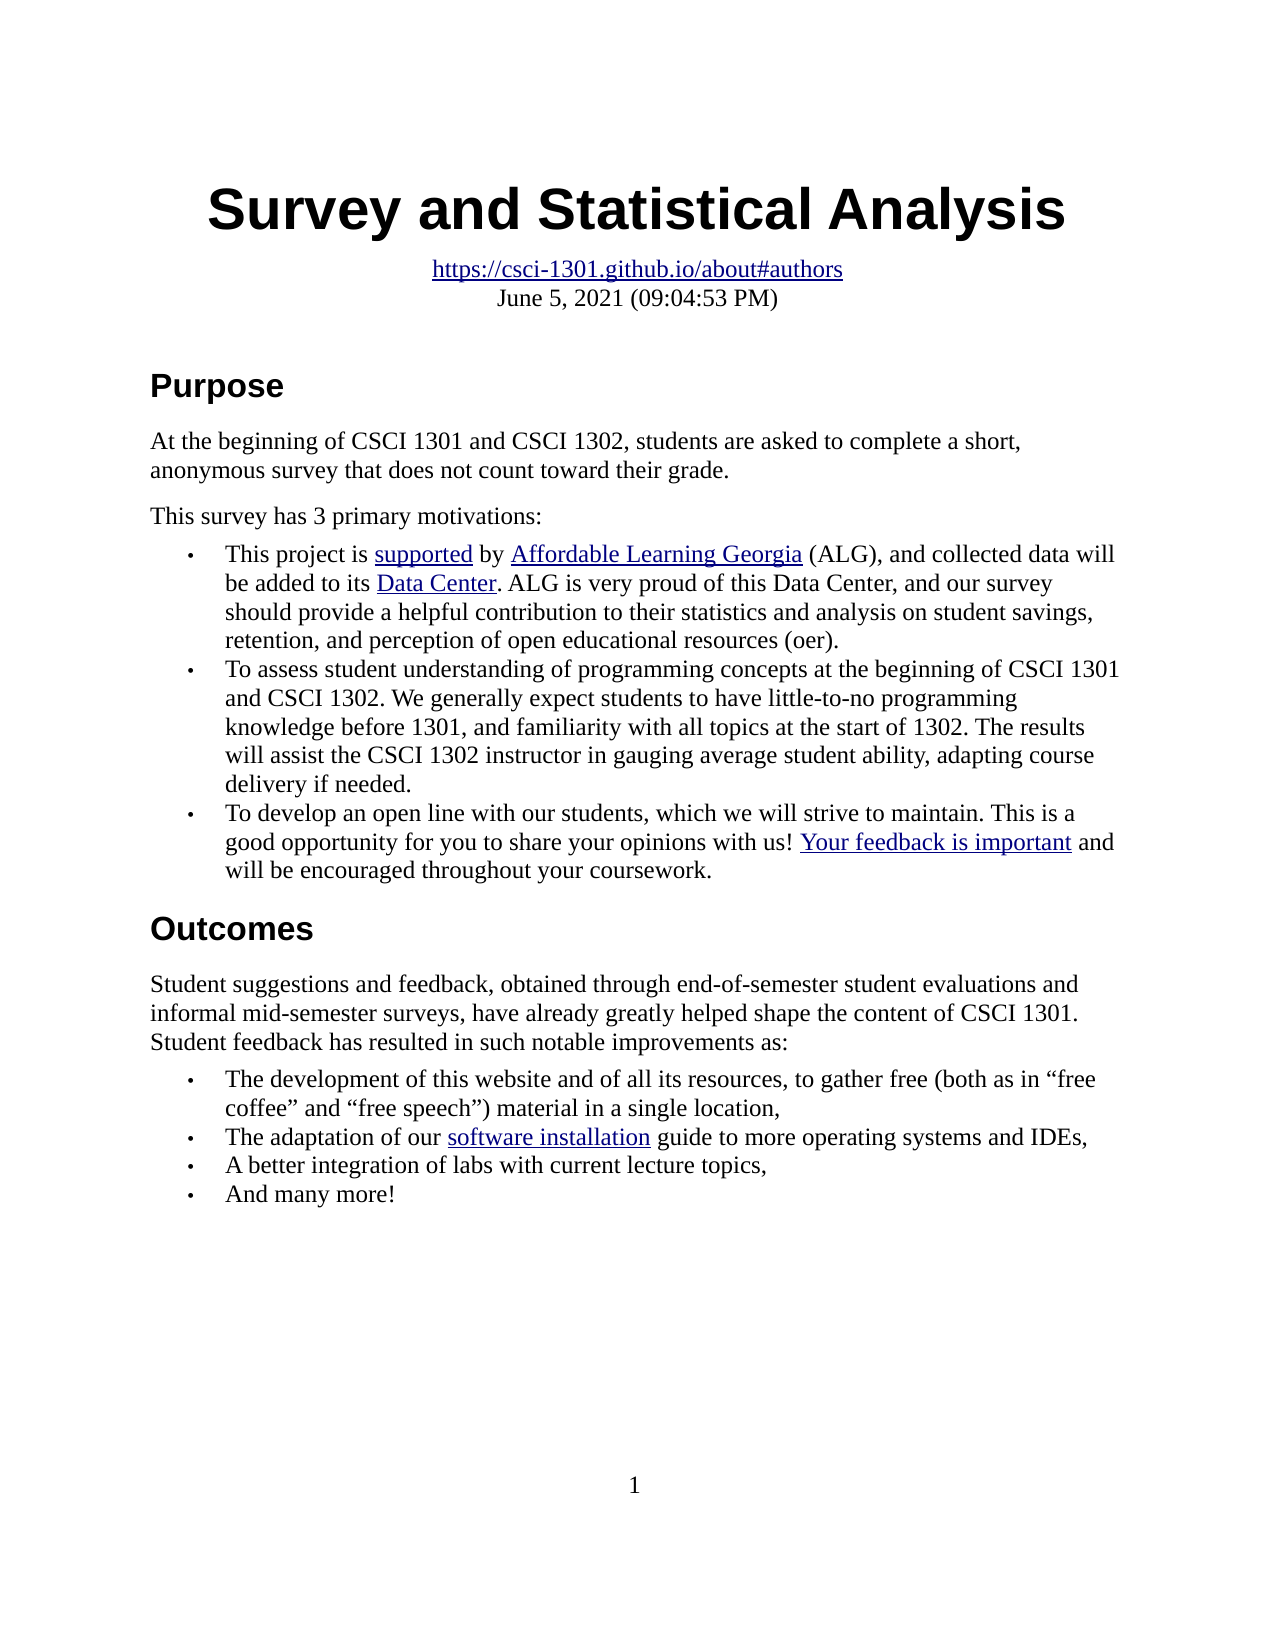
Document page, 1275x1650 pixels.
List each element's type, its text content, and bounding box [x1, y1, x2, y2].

text Student suggestions and feedback, obtained through end-of-semester student evaluations and informal mid-semester surveys, have already greatly helped shape the content of CSCI 1301. Student feedback has resulted in such notable improvements as: [150, 969, 1125, 1055]
list The adaptation of our software installation guide to more operating systems and IDEs, [187, 1122, 1125, 1151]
list And many more! [187, 1179, 1125, 1208]
title Survey and Statistical Analysis [150, 175, 1125, 242]
subtitle Purpose [150, 366, 1125, 404]
text This survey has 3 primary motivations: [150, 501, 1125, 530]
subtitle Outcomes [150, 909, 1125, 948]
text June 5, 2021 (09:04:53 PM) [150, 283, 1125, 312]
text At the beginning of CSCI 1301 and CSCI 1302, students are asked to complete a short, anonymous survey that does not count toward their grade. [150, 426, 1125, 483]
text https://csci-1301.github.io/about#authors [150, 254, 1125, 283]
list The development of this website and of all its resources, to gather free (both as in “free coffee” and “free speech”) material in a single location, [187, 1064, 1125, 1122]
list To develop an open line with our students, which we will strive to maintain. This is a good opportunity for you to share your opinions with us! Your feedback is important and will be encouraged throughout your coursework. [187, 798, 1125, 884]
list This project is supported by Affordable Learning Georgia (ALG), and collected data will be added to its Data Center. ALG is very proud of this Data Center, and our survey should provide a helpful contribution to their statistics and analysis on student savings, retention, and perception of open educational resources (oer). [187, 539, 1125, 654]
list To assess student understanding of programming concepts at the beginning of CSCI 1301 and CSCI 1302. We generally expect students to have little-to-no programming knowledge before 1301, and familiarity with all topics at the start of 1302. The results will assist the CSCI 1302 instructor in gauging average student ability, adapting course delivery if needed. [187, 654, 1125, 798]
list A better integration of labs with current lecture topics, [187, 1151, 1125, 1179]
